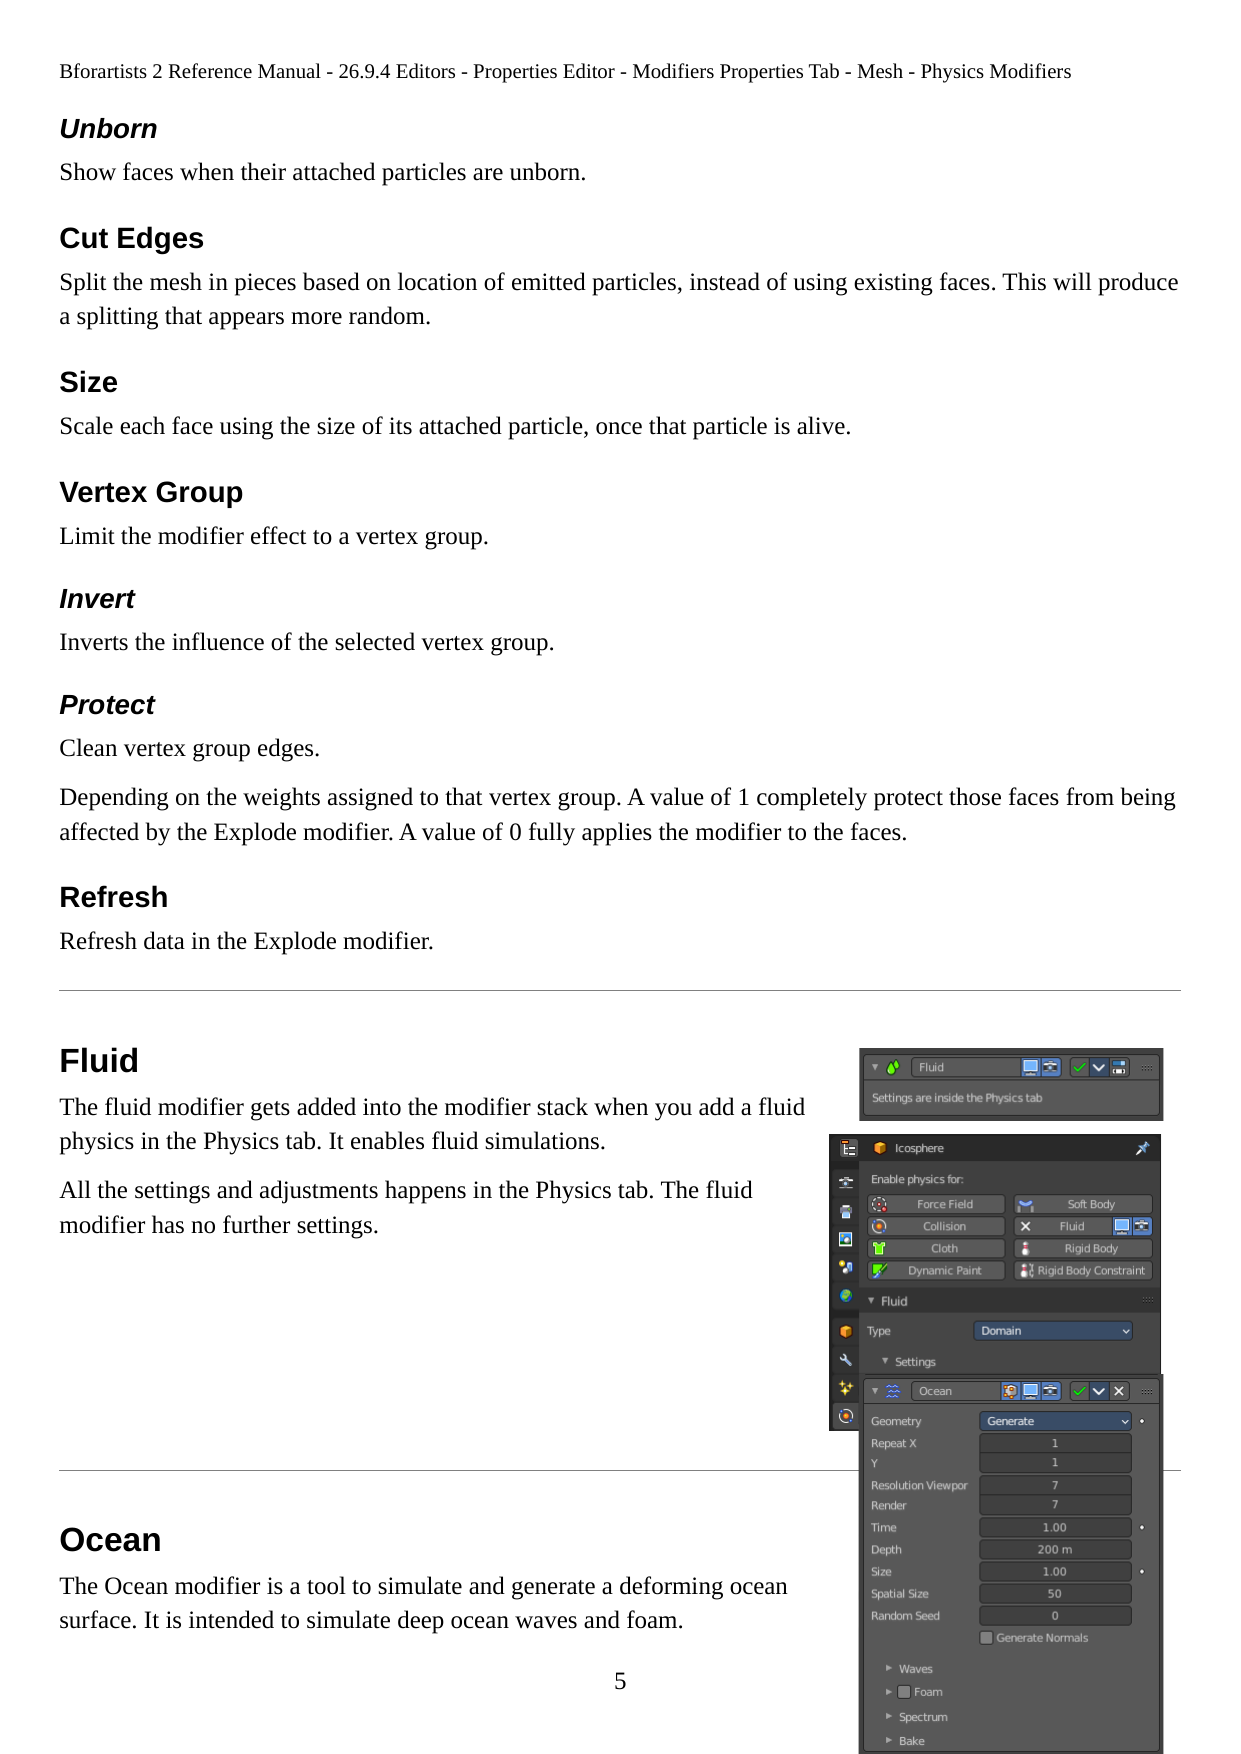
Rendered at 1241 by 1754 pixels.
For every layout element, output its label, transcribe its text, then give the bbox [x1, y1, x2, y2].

picture [859, 1048, 1164, 1121]
subtitle Vertex Group [59, 475, 1181, 509]
text Show faces when their attached particles are unborn. [59, 157, 1181, 186]
text Scale each face using the size of its attached particle, once that particle is alive. [59, 411, 1181, 440]
picture [829, 1134, 1164, 1754]
subtitle Invert [59, 583, 1181, 614]
text Clean vertex group edges. [59, 733, 1181, 762]
text The fluid modifier gets added into the modifier stack when you add a fluid physics in the Physics tab. It enables fluid simulations. [59, 1092, 1181, 1155]
text Split the mesh in pieces based on location of emitted particles, instead of using existing faces. This will produce a splitting that appears more random. [59, 267, 1181, 330]
subtitle [1164, 1520, 1181, 1559]
text Refresh data in the Explode modifier. [59, 926, 1181, 955]
subtitle Unborn [59, 113, 1181, 144]
subtitle Protect [59, 689, 1181, 721]
text All the settings and adjustments happens in the Physics tab. The fluid modifier has no further settings. [59, 1175, 829, 1238]
text Depending on the weights assigned to that vertex group. A value of 1 completely protect those faces from being affected by the Explode modifier. A value of 0 fully applies the modifier to the faces. [59, 782, 1181, 845]
subtitle Ocean [59, 1520, 858, 1559]
subtitle Refresh [59, 880, 1181, 914]
text Limit the modifier effect to a vertex group. [59, 521, 1181, 550]
text The Ocean modifier is a tool to simulate and generate a deforming ocean surface. It is intended to simulate deep ocean waves and foam. [59, 1571, 858, 1634]
subtitle Size [59, 365, 1181, 399]
text Inverts the influence of the selected vertex group. [59, 627, 1181, 656]
subtitle Fluid [59, 1041, 1181, 1079]
subtitle Cut Edges [59, 221, 1181, 254]
